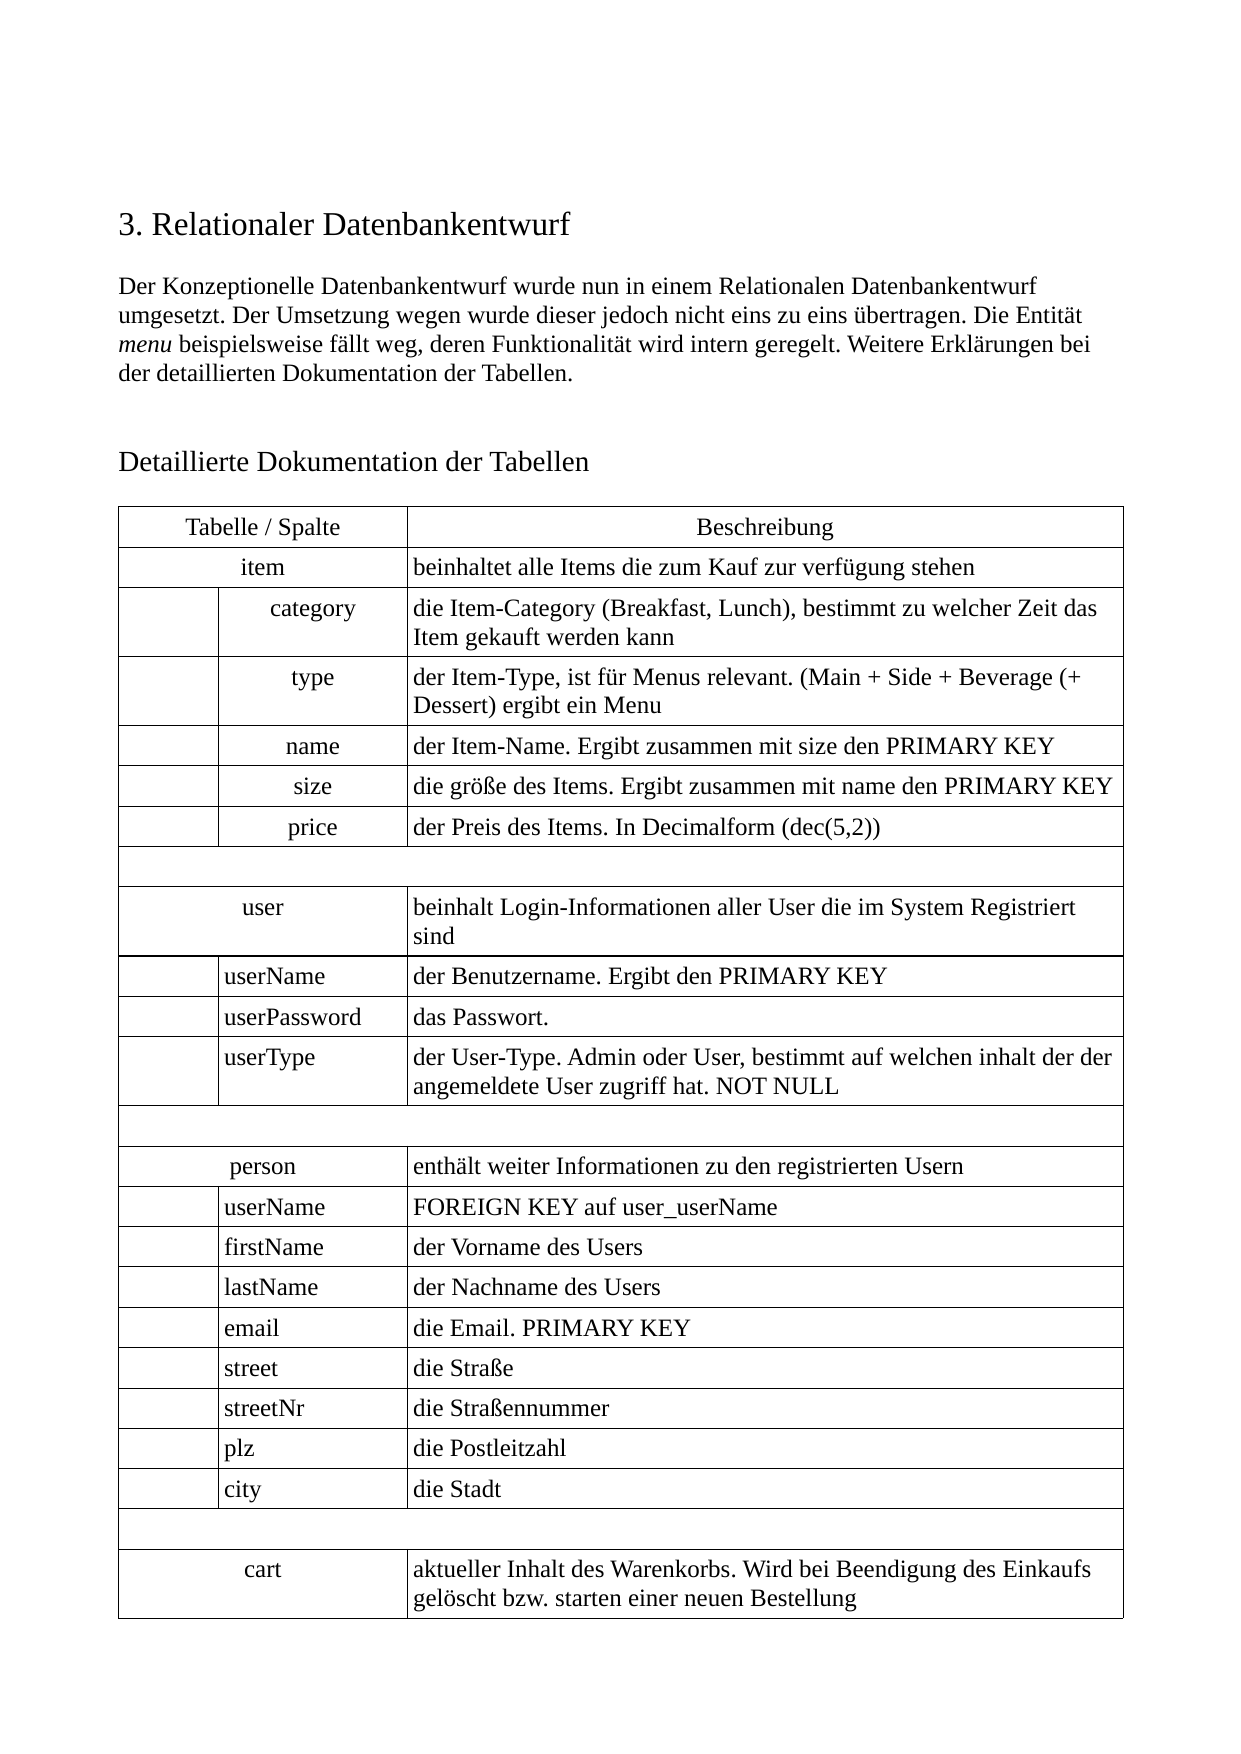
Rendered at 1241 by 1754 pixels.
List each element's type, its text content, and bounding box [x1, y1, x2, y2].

table_cell [119, 1187, 218, 1226]
table_header [119, 957, 218, 996]
table_cell die Postleitzahl [408, 1429, 1123, 1468]
table_cell der Vorname des Users [408, 1227, 1123, 1266]
table_header Beschreibung [408, 507, 1123, 547]
table_cell [119, 1106, 1123, 1146]
table_cell firstName [219, 1227, 407, 1266]
table_cell type [219, 657, 407, 725]
table_cell der Item-Type, ist für Menus relevant. (Main + Side + Beverage (+ Dessert) ergibt ein Menu [408, 657, 1123, 725]
table_cell userPassword [219, 997, 407, 1036]
table_cell streetNr [219, 1389, 407, 1428]
table_cell [119, 997, 218, 1036]
table_cell FOREIGN KEY auf user_userName [408, 1187, 1123, 1226]
table_cell name [219, 726, 407, 765]
table_header der Benutzername. Ergibt den PRIMARY KEY [408, 957, 1123, 996]
table_cell email [219, 1308, 407, 1347]
table_header category [219, 588, 407, 656]
table_header [119, 588, 218, 656]
table_cell [119, 1429, 218, 1468]
table_cell das Passwort. [408, 997, 1123, 1036]
table_cell lastName [219, 1267, 407, 1307]
table_cell [119, 1037, 218, 1105]
table_cell die Straßennummer [408, 1389, 1123, 1428]
table_header Tabelle / Spalte [119, 507, 407, 547]
table_cell die Straße [408, 1348, 1123, 1387]
table_cell [119, 1509, 1123, 1549]
table_cell [119, 726, 218, 765]
table_cell price [219, 807, 407, 846]
table_cell der User-Type. Admin oder User, bestimmt auf welchen inhalt der der angemeldete User zugriff hat. NOT NULL [408, 1037, 1123, 1105]
table_cell street [219, 1348, 407, 1387]
table_cell die größe des Items. Ergibt zusammen mit name den PRIMARY KEY [408, 766, 1123, 806]
table_cell [119, 1469, 218, 1508]
table_cell [119, 1348, 218, 1387]
table_header userName [219, 957, 407, 996]
text 3. Relationaler Datenbankentwurf [118, 204, 1122, 243]
table_cell userType [219, 1037, 407, 1105]
table_cell [119, 1308, 218, 1347]
table_cell userName [219, 1187, 407, 1226]
table_cell person [119, 1147, 407, 1186]
table_cell [119, 657, 218, 725]
table_cell [119, 807, 218, 846]
table_cell die Stadt [408, 1469, 1123, 1508]
table_cell der Nachname des Users [408, 1267, 1123, 1307]
table_cell der Item-Name. Ergibt zusammen mit size den PRIMARY KEY [408, 726, 1123, 765]
text Detaillierte Dokumentation der Tabellen [118, 444, 1122, 477]
table_cell [119, 1389, 218, 1428]
table_cell beinhalt Login-Informationen aller User die im System Registriert sind [408, 887, 1123, 955]
table_cell plz [219, 1429, 407, 1468]
table_cell beinhaltet alle Items die zum Kauf zur verfügung stehen [408, 548, 1123, 587]
text Der Konzeptionelle Datenbankentwurf wurde nun in einem Relationalen Datenbankentwurf umgesetzt. Der Umsetzung wegen wurde dieser jedoch nicht eins zu eins übertragen. Die Entität menu beispielsweise fällt weg, deren Funktionalität wird intern geregelt. Weitere Erklärungen bei der detaillierten Dokumentation der Tabellen. [118, 271, 1122, 386]
table_cell aktueller Inhalt des Warenkorbs. Wird bei Beendigung des Einkaufs gelöscht bzw. starten einer neuen Bestellung [408, 1550, 1123, 1618]
table_cell item [119, 548, 407, 587]
table_cell [119, 766, 218, 806]
table_cell der Preis des Items. In Decimalform (dec(5,2)) [408, 807, 1123, 846]
table_cell [119, 1267, 218, 1307]
table_cell [119, 1227, 218, 1266]
table_cell cart [119, 1550, 407, 1618]
table_header die Item-Category (Breakfast, Lunch), bestimmt zu welcher Zeit das Item gekauft werden kann [408, 588, 1123, 656]
table_cell size [219, 766, 407, 806]
table_cell city [219, 1469, 407, 1508]
table_cell [119, 847, 1123, 886]
table_cell user [119, 887, 407, 955]
table_cell die Email. PRIMARY KEY [408, 1308, 1123, 1347]
table_cell enthält weiter Informationen zu den registrierten Usern [408, 1147, 1123, 1186]
